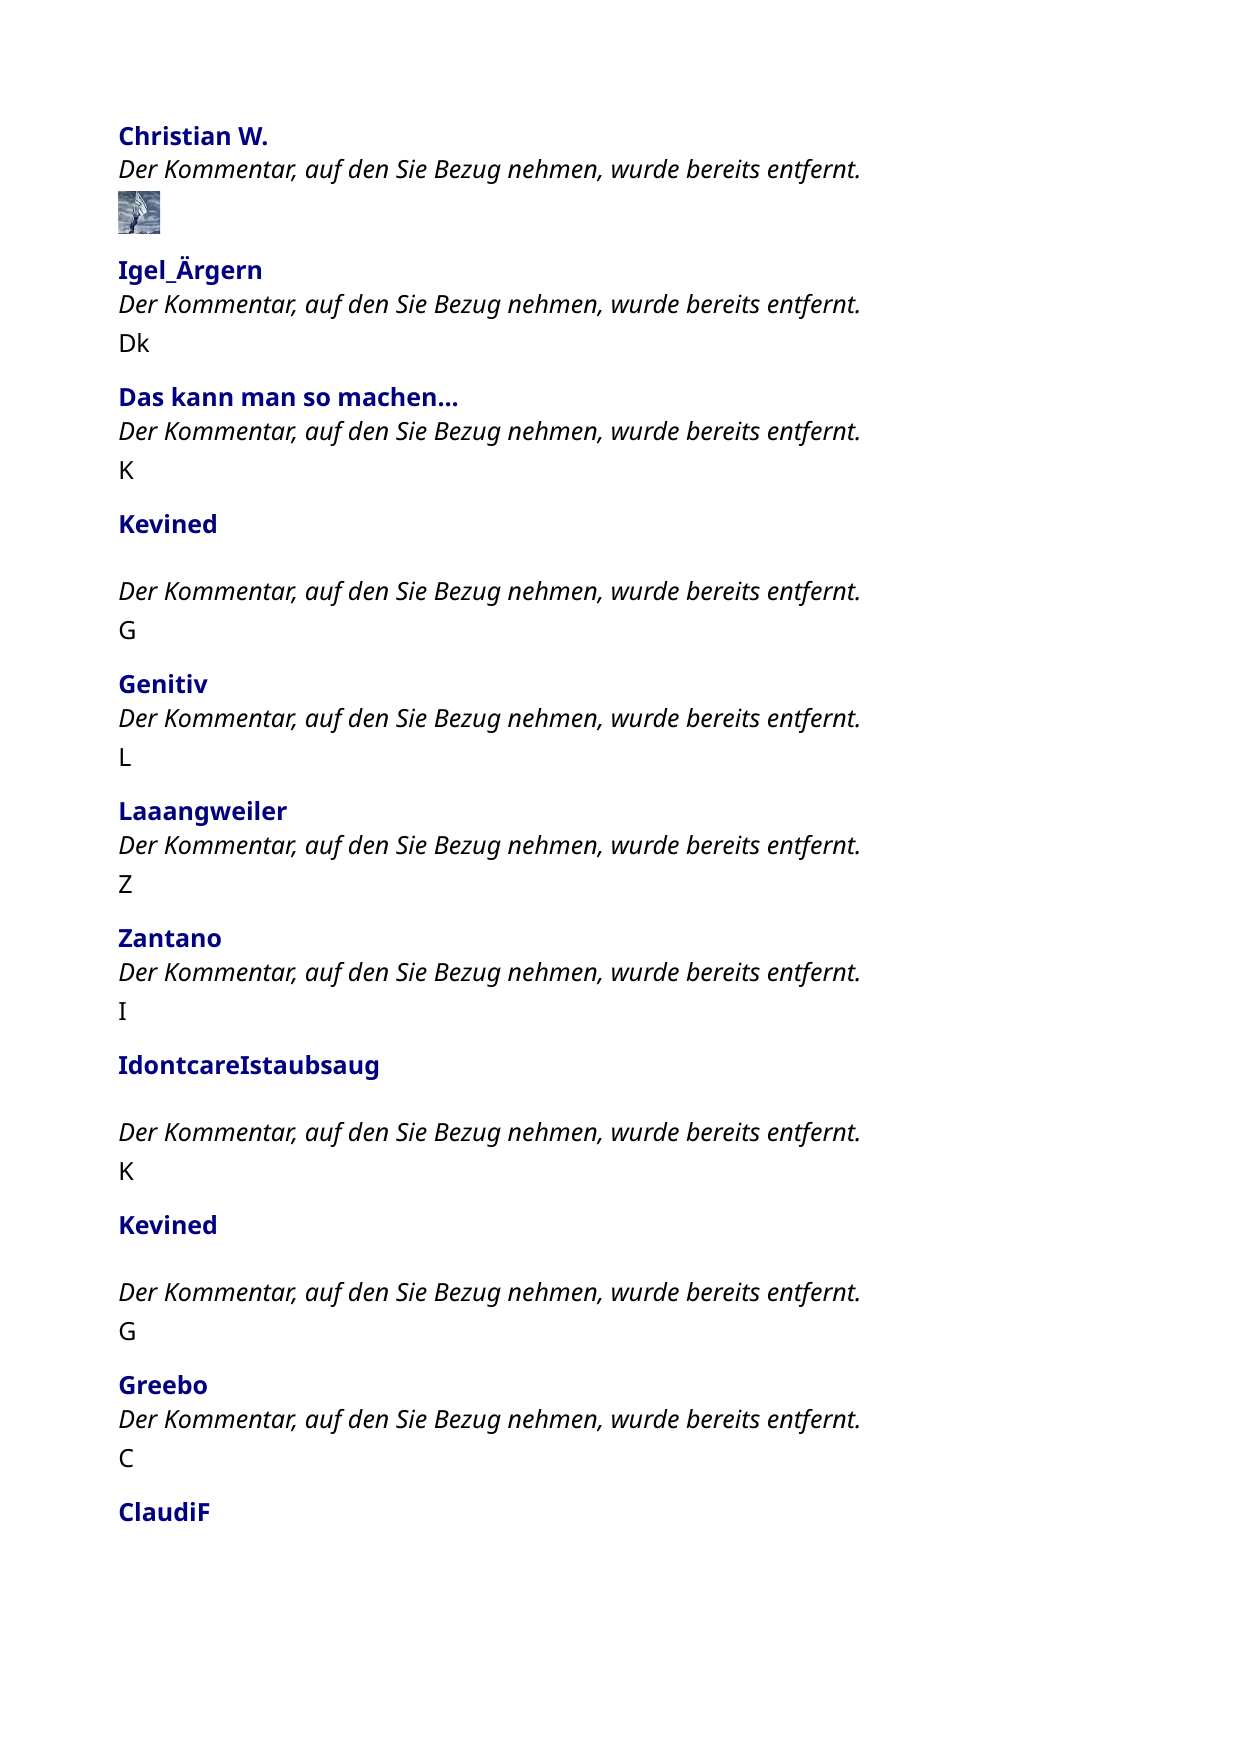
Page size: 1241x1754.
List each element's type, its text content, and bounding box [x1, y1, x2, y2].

text K [118, 453, 1122, 487]
text K [118, 1153, 1122, 1188]
text G [118, 1313, 1122, 1348]
text I [118, 993, 1122, 1028]
text L [118, 739, 1122, 774]
text Der Kommentar, auf den Sie Bezug nehmen, wurde bereits entfernt. [118, 413, 1122, 447]
subtitle ClaudiF [118, 1494, 1122, 1528]
subtitle Kevined [118, 1207, 1122, 1241]
subtitle Igel_Ärgern [118, 252, 1122, 286]
text Der Kommentar, auf den Sie Bezug nehmen, wurde bereits entfernt. [118, 286, 1122, 321]
picture [118, 191, 161, 234]
text Der Kommentar, auf den Sie Bezug nehmen, wurde bereits entfernt. [118, 573, 1122, 607]
subtitle Kevined [118, 506, 1122, 540]
text Dk [118, 326, 1122, 360]
subtitle Das kann man so machen... [118, 379, 1122, 413]
subtitle Zantano [118, 920, 1122, 954]
text G [118, 613, 1122, 647]
subtitle Genitiv [118, 666, 1122, 700]
text Der Kommentar, auf den Sie Bezug nehmen, wurde bereits entfernt. [118, 1401, 1122, 1435]
text Der Kommentar, auf den Sie Bezug nehmen, wurde bereits entfernt. [118, 954, 1122, 988]
text Der Kommentar, auf den Sie Bezug nehmen, wurde bereits entfernt. [118, 700, 1122, 734]
text Z [118, 867, 1122, 901]
text C [118, 1441, 1122, 1474]
subtitle IdontcareIstaubsaug [118, 1047, 1122, 1081]
text Der Kommentar, auf den Sie Bezug nehmen, wurde bereits entfernt. [118, 827, 1122, 861]
subtitle Laaangweiler [118, 793, 1122, 827]
text Der Kommentar, auf den Sie Bezug nehmen, wurde bereits entfernt. [118, 1274, 1122, 1308]
text Der Kommentar, auf den Sie Bezug nehmen, wurde bereits entfernt. [118, 1114, 1122, 1148]
subtitle Christian W. [118, 118, 1122, 152]
text Der Kommentar, auf den Sie Bezug nehmen, wurde bereits entfernt. [118, 152, 1122, 186]
subtitle Greebo [118, 1367, 1122, 1401]
